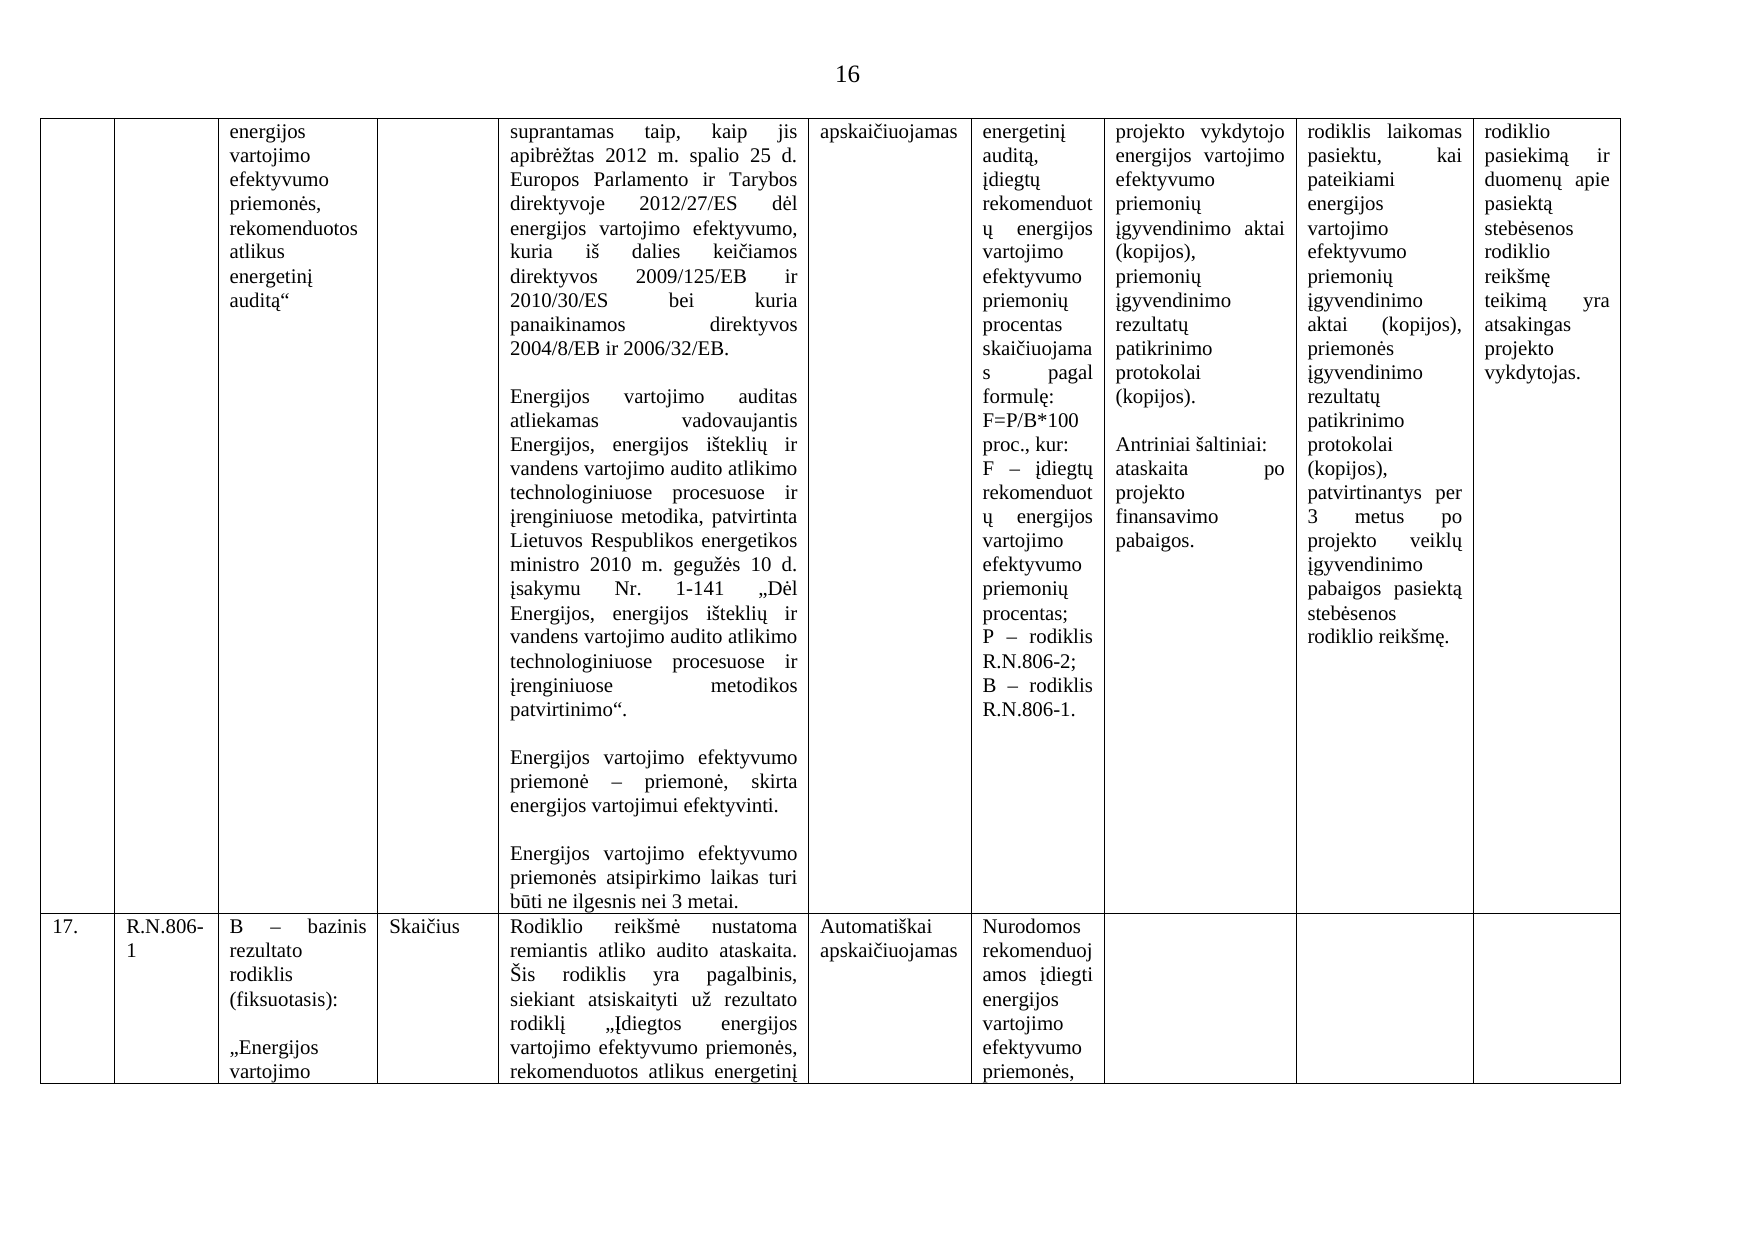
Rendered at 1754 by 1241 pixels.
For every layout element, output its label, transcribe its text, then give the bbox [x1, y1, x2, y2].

table_cell B – bazinis rezultato rodiklis (fiksuotasis): „Energijos vartojimo [219, 914, 377, 1083]
table_cell [378, 119, 498, 913]
table_cell [41, 119, 114, 913]
table_cell Automatiškai apskaičiuojamas [809, 914, 971, 1083]
table_cell [1105, 914, 1296, 1083]
table_cell energijos vartojimo efektyvumo priemonės, rekomenduotos atlikus energetinį auditą“ [219, 119, 377, 913]
table_cell R.N.806-1 [115, 914, 218, 1083]
table_cell [1297, 914, 1473, 1083]
table_cell Rodiklio reikšmė nustatoma remiantis atliko audito ataskaita. Šis rodiklis yra pagalbinis, siekiant atsiskaityti už rezultato rodiklį „Įdiegtos energijos vartojimo efektyvumo priemonės, rekomenduotos atlikus energetinį [499, 914, 808, 1083]
table_cell projekto vykdytojo energijos vartojimo efektyvumo priemonių įgyvendinimo aktai (kopijos), priemonių įgyvendinimo rezultatų patikrinimo protokolai (kopijos). Antriniai šaltiniai: ataskaita po projekto finansavimo pabaigos. [1105, 119, 1296, 913]
table_cell [115, 119, 218, 913]
table_cell rodiklis laikomas pasiektu, kai pateikiami energijos vartojimo efektyvumo priemonių įgyvendinimo aktai (kopijos), priemonės įgyvendinimo rezultatų patikrinimo protokolai (kopijos), patvirtinantys per 3 metus po projekto veiklų įgyvendinimo pabaigos pasiektą stebėsenos rodiklio reikšmę. [1297, 119, 1473, 913]
table_cell rodiklio pasiekimą ir duomenų apie pasiektą stebėsenos rodiklio reikšmę teikimą yra atsakingas projekto vykdytojas. [1474, 119, 1620, 913]
table_cell [1474, 914, 1620, 1083]
table_cell apskaičiuojamas [809, 119, 971, 913]
table_cell 17. [41, 914, 114, 1083]
table_cell suprantamas taip, kaip jis apibrėžtas 2012 m. spalio 25 d. Europos Parlamento ir Tarybos direktyvoje 2012/27/ES dėl energijos vartojimo efektyvumo, kuria iš dalies keičiamos direktyvos 2009/125/EB ir 2010/30/ES bei kuria panaikinamos direktyvos 2004/8/EB ir 2006/32/EB. Energijos vartojimo auditas atliekamas vadovaujantis Energijos, energijos išteklių ir vandens vartojimo audito atlikimo technologiniuose procesuose ir įrenginiuose metodika, patvirtinta Lietuvos Respublikos energetikos ministro 2010 m. gegužės 10 d. įsakymu Nr. 1-141 „Dėl Energijos, energijos išteklių ir vandens vartojimo audito atlikimo technologiniuose procesuose ir įrenginiuose metodikos patvirtinimo“. Energijos vartojimo efektyvumo priemonė – priemonė, skirta energijos vartojimui efektyvinti. Energijos vartojimo efektyvumo priemonės atsipirkimo laikas turi būti ne ilgesnis nei 3 metai. [499, 119, 808, 913]
table_cell Nurodomos rekomenduojamos įdiegti energijos vartojimo efektyvumo priemonės, [972, 914, 1104, 1083]
table_cell Skaičius [378, 914, 498, 1083]
table_cell energetinį auditą, įdiegtų rekomenduotų energijos vartojimo efektyvumo priemonių procentas skaičiuojamas pagal formulę: F=P/B*100 proc., kur: F – įdiegtų rekomenduotų energijos vartojimo efektyvumo priemonių procentas; P – rodiklis R.N.806-2; B – rodiklis R.N.806-1. [972, 119, 1104, 913]
